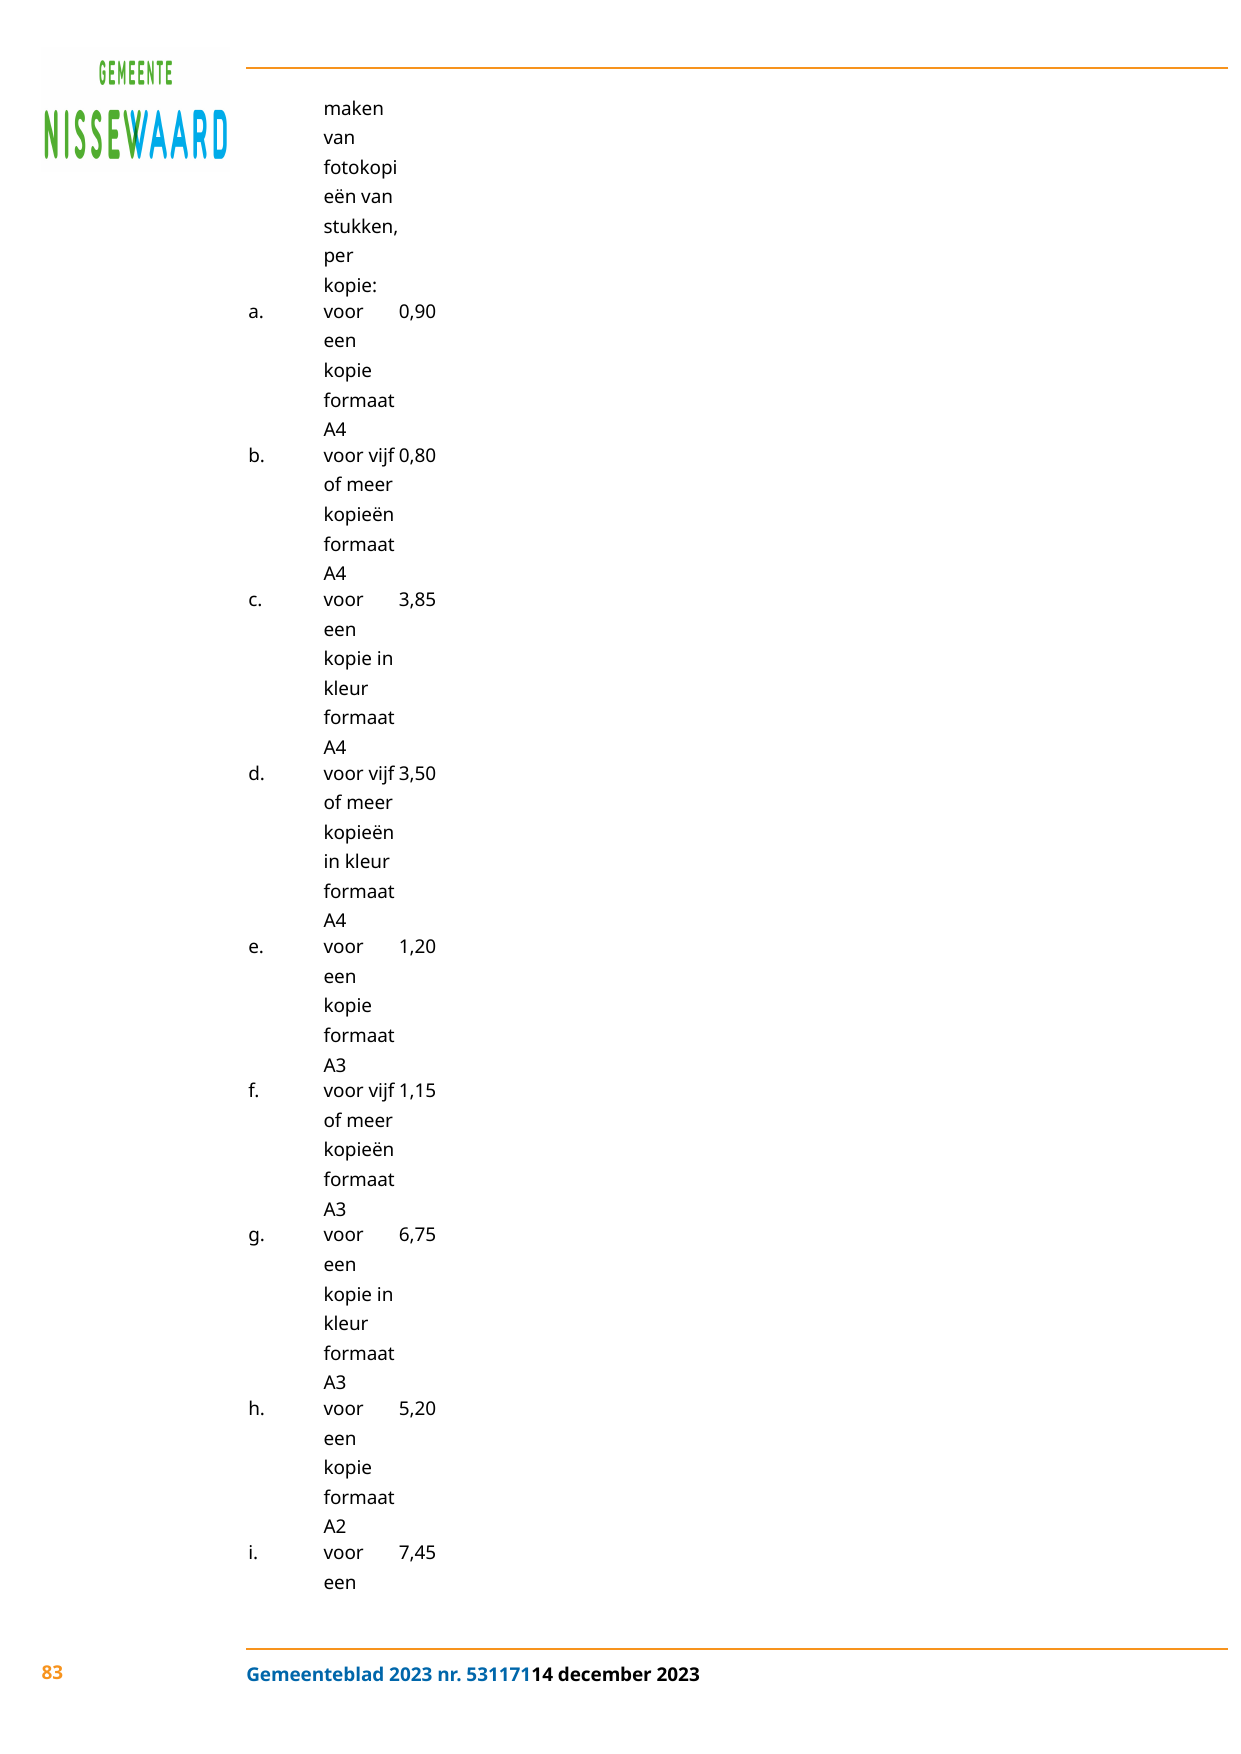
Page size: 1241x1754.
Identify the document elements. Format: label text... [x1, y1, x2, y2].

table_cell 0,90 [399, 298, 474, 442]
table_cell 3,50 [399, 760, 474, 933]
table_cell 1,15 [399, 1078, 474, 1222]
picture [41, 47, 231, 172]
table_cell voor vijf of meer kopieën formaat A3 [323, 1078, 398, 1222]
table_cell f. [248, 1078, 323, 1222]
table_cell voor een kopie in kleur formaat A4 [323, 586, 398, 760]
table_cell voor vijf of meer kopieën in kleur formaat A4 [323, 760, 398, 933]
table_cell [399, 95, 474, 298]
table_cell d. [248, 760, 323, 933]
table_cell g. [248, 1222, 323, 1395]
table_cell 5,20 [399, 1395, 474, 1539]
table_cell e. [248, 934, 323, 1077]
table_cell a. [248, 298, 323, 442]
table_cell voor een kopie formaat A2 [323, 1395, 398, 1539]
table_cell voor een kopie formaat A4 [323, 298, 398, 442]
table_cell c. [248, 586, 323, 760]
table_cell 6,75 [399, 1222, 474, 1395]
table_cell maken van fotokopieën van stukken, per kopie: [323, 95, 398, 298]
table_cell b. [248, 442, 323, 586]
table_cell voor een [323, 1539, 398, 1594]
table_cell voor een kopie formaat A3 [323, 934, 398, 1077]
table_cell 1,20 [399, 934, 474, 1077]
table_cell 0,80 [399, 442, 474, 586]
table_cell [248, 95, 323, 298]
table_cell i. [248, 1539, 323, 1594]
table_cell h. [248, 1395, 323, 1539]
table_cell voor vijf of meer kopieën formaat A4 [323, 442, 398, 586]
table_cell 7,45 [399, 1539, 474, 1594]
table_cell 3,85 [399, 586, 474, 760]
table_cell voor een kopie in kleur formaat A3 [323, 1222, 398, 1395]
